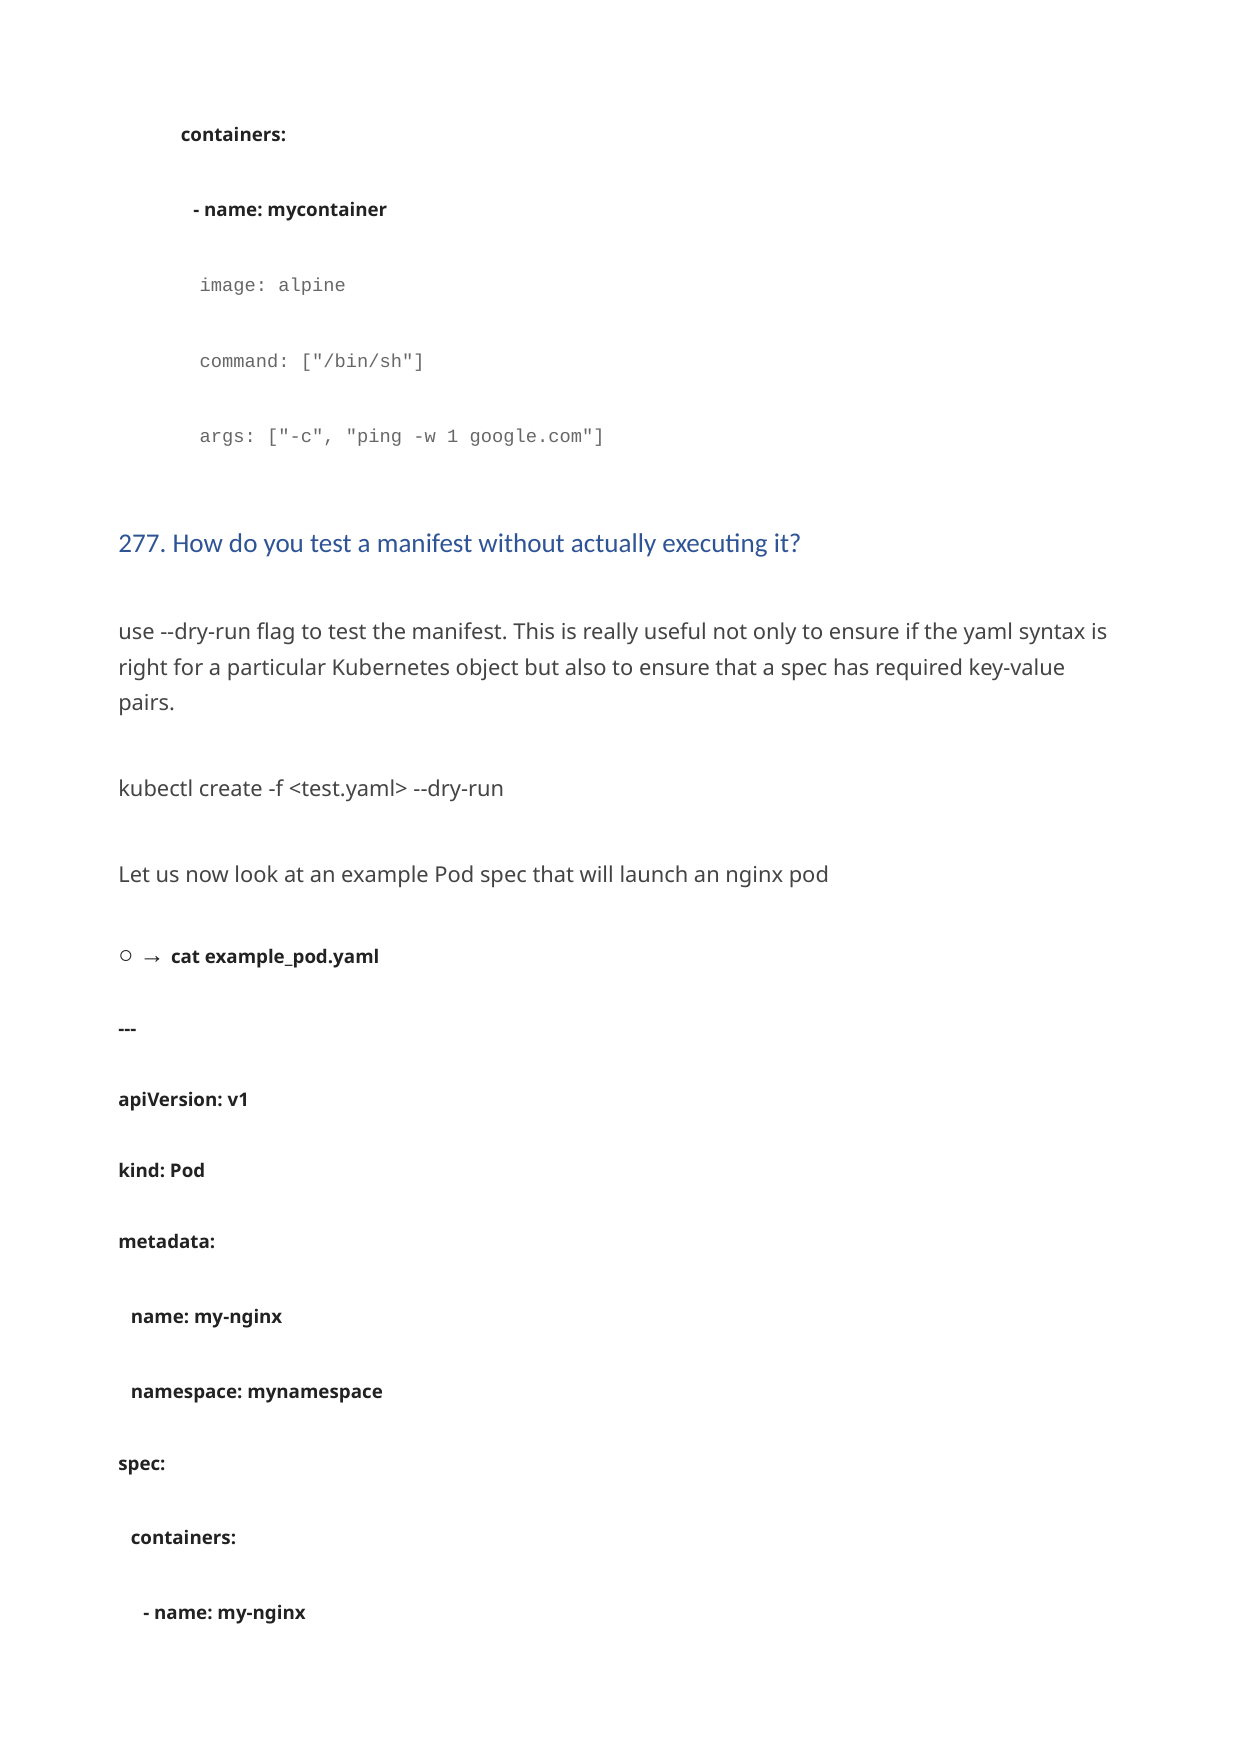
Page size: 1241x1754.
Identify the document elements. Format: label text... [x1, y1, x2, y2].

text containers: [118, 118, 1122, 147]
text namespace: mynamespace [118, 1375, 1122, 1404]
text ○ → cat example_pod.yaml [118, 940, 1122, 968]
text kind: Pod [118, 1157, 1122, 1183]
text - name: mycontainer [118, 193, 1122, 222]
text args: ["-c", "ping -w 1 google.com"] [118, 419, 1122, 448]
text kubectl create -f <test.yaml> --dry-run [118, 773, 1122, 803]
text apiVersion: v1 [118, 1086, 1122, 1112]
text - name: my-nginx [118, 1596, 1122, 1625]
text spec: [118, 1450, 1122, 1476]
text name: my-nginx [118, 1300, 1122, 1329]
text image: alpine [118, 268, 1122, 297]
text metadata: [118, 1229, 1122, 1254]
text Let us now look at an example Pod spec that will launch an nginx pod [118, 859, 1122, 888]
text containers: [118, 1521, 1122, 1550]
text --- [118, 1015, 1122, 1040]
subtitle 277. How do you test a manifest without actually executing it? [118, 526, 1122, 559]
text use --dry-run flag to test the manifest. This is really useful not only to ensure if the yaml syntax is right for a particular Kubernetes object but also to ensure that a spec has required key-value pairs. [118, 616, 1122, 717]
text command: ["/bin/sh"] [118, 344, 1122, 373]
